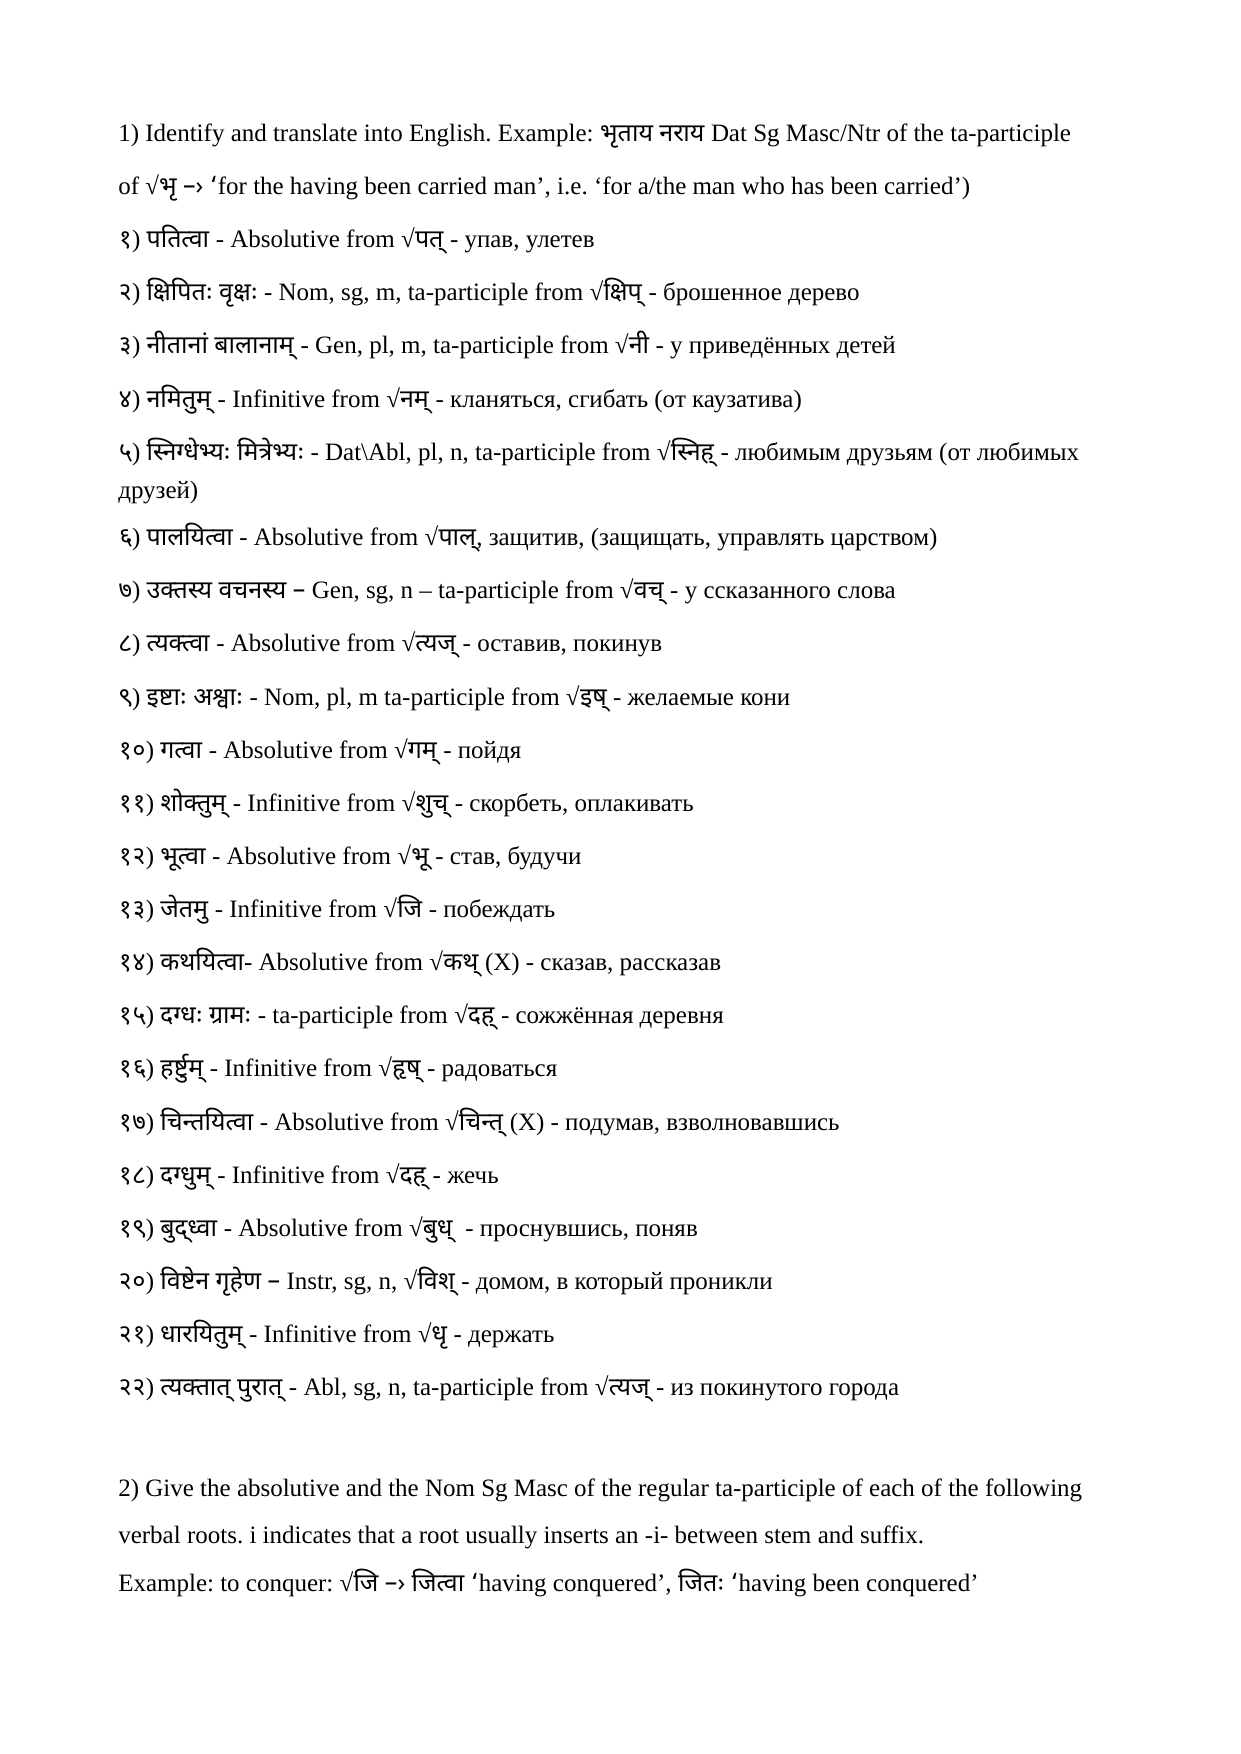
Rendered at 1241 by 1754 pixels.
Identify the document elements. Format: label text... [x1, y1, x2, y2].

text १८) दग्धुम् - Infinitive from √दह् - жечь [118, 1160, 1122, 1193]
text २) क्षिपितः वृक्षः - Nom, sg, m, ta-participle from √क्षिप् - брошенное дерево [118, 277, 1122, 311]
text १६) हर्ष्टुम् - Infinitive from √हृष् - радоваться [118, 1053, 1122, 1087]
text १०) गत्वा - Absolutive from √गम् - пойдя [118, 735, 1122, 768]
text ३) नीतानां बालानाम् - Gen, pl, m, ta-participle from √नी - у приведённых детей [118, 331, 1122, 364]
text २२) त्यक्तात् पुरात् - Abl, sg, n, ta-participle from √त्यज् - из покинутого города [118, 1372, 1122, 1406]
text 1) Identify and translate into English. Example: भृताय नराय Dat Sg Masc/Ntr of the ta-participle [118, 118, 1122, 152]
text १४) कथयित्वा- Absolutive from √कथ् (X) - сказав, рассказав [118, 947, 1122, 981]
text 2) Give the absolutive and the Nom Sg Masc of the regular ta-participle of each of the following [118, 1473, 1122, 1502]
text २१) धारयितुम् - Infinitive from √धृ - держать [118, 1319, 1122, 1353]
text ७) उक्तस्य वचनस्य – Gen, sg, n – ta-participle from √वच् - у ссказанного слова [118, 575, 1122, 609]
text १) पतित्वा - Absolutive from √पत् - упав, улетев [118, 224, 1122, 258]
text १२) भूत्वा - Absolutive from √भू - став, будучи [118, 841, 1122, 874]
text १९) बुद्ध्वा - Absolutive from √बुध् - проснувшись, поняв [118, 1213, 1122, 1246]
text ११) शोक्तुम् - Infinitive from √शुच् - скорбеть, оплакивать [118, 788, 1122, 821]
text १३) जेतमु - Infinitive from √जि - побеждать [118, 894, 1122, 928]
text ५) स्निग्धेभ्यः मित्रेभ्यः - Dat\Abl, pl, n, ta-participle from √स्निह् - любимым друзьям (от любимых друзей) [118, 437, 1122, 503]
text of √भृ –› ‘for the having been carried man’, i.e. ‘for a/the man who has been carried’) [118, 171, 1122, 205]
text ६) पालयित्वा - Absolutive from √पाल्, защитив, (защищать, управлять царством) [118, 522, 1122, 556]
text Example: to conquer: √जि –› जित्वा ‘having conquered’, जितः ‘having been conquered’ [118, 1568, 1122, 1602]
text ९) इष्टाः अश्वाः - Nom, pl, m ta-participle from √इष् - желаемые кони [118, 682, 1122, 715]
text १७) चिन्तयित्वा - Absolutive from √चिन्त् (X) - подумав, взволновавшись [118, 1107, 1122, 1140]
text ४) नमितुम् - Infinitive from √नम् - кланяться, сгибать (от каузатива) [118, 384, 1122, 417]
text ८) त्यक्त्वा - Absolutive from √त्यज् - оставив, покинув [118, 628, 1122, 662]
text १५) दग्धः ग्रामः - ta-participle from √दह् - сожжённая деревня [118, 1000, 1122, 1034]
text verbal roots. i indicates that a root usually inserts an -i- between stem and suffix. [118, 1521, 1122, 1549]
text २०) विष्टेन गृहेण – Instr, sg, n, √विश् - домом, в который проникли [118, 1266, 1122, 1299]
